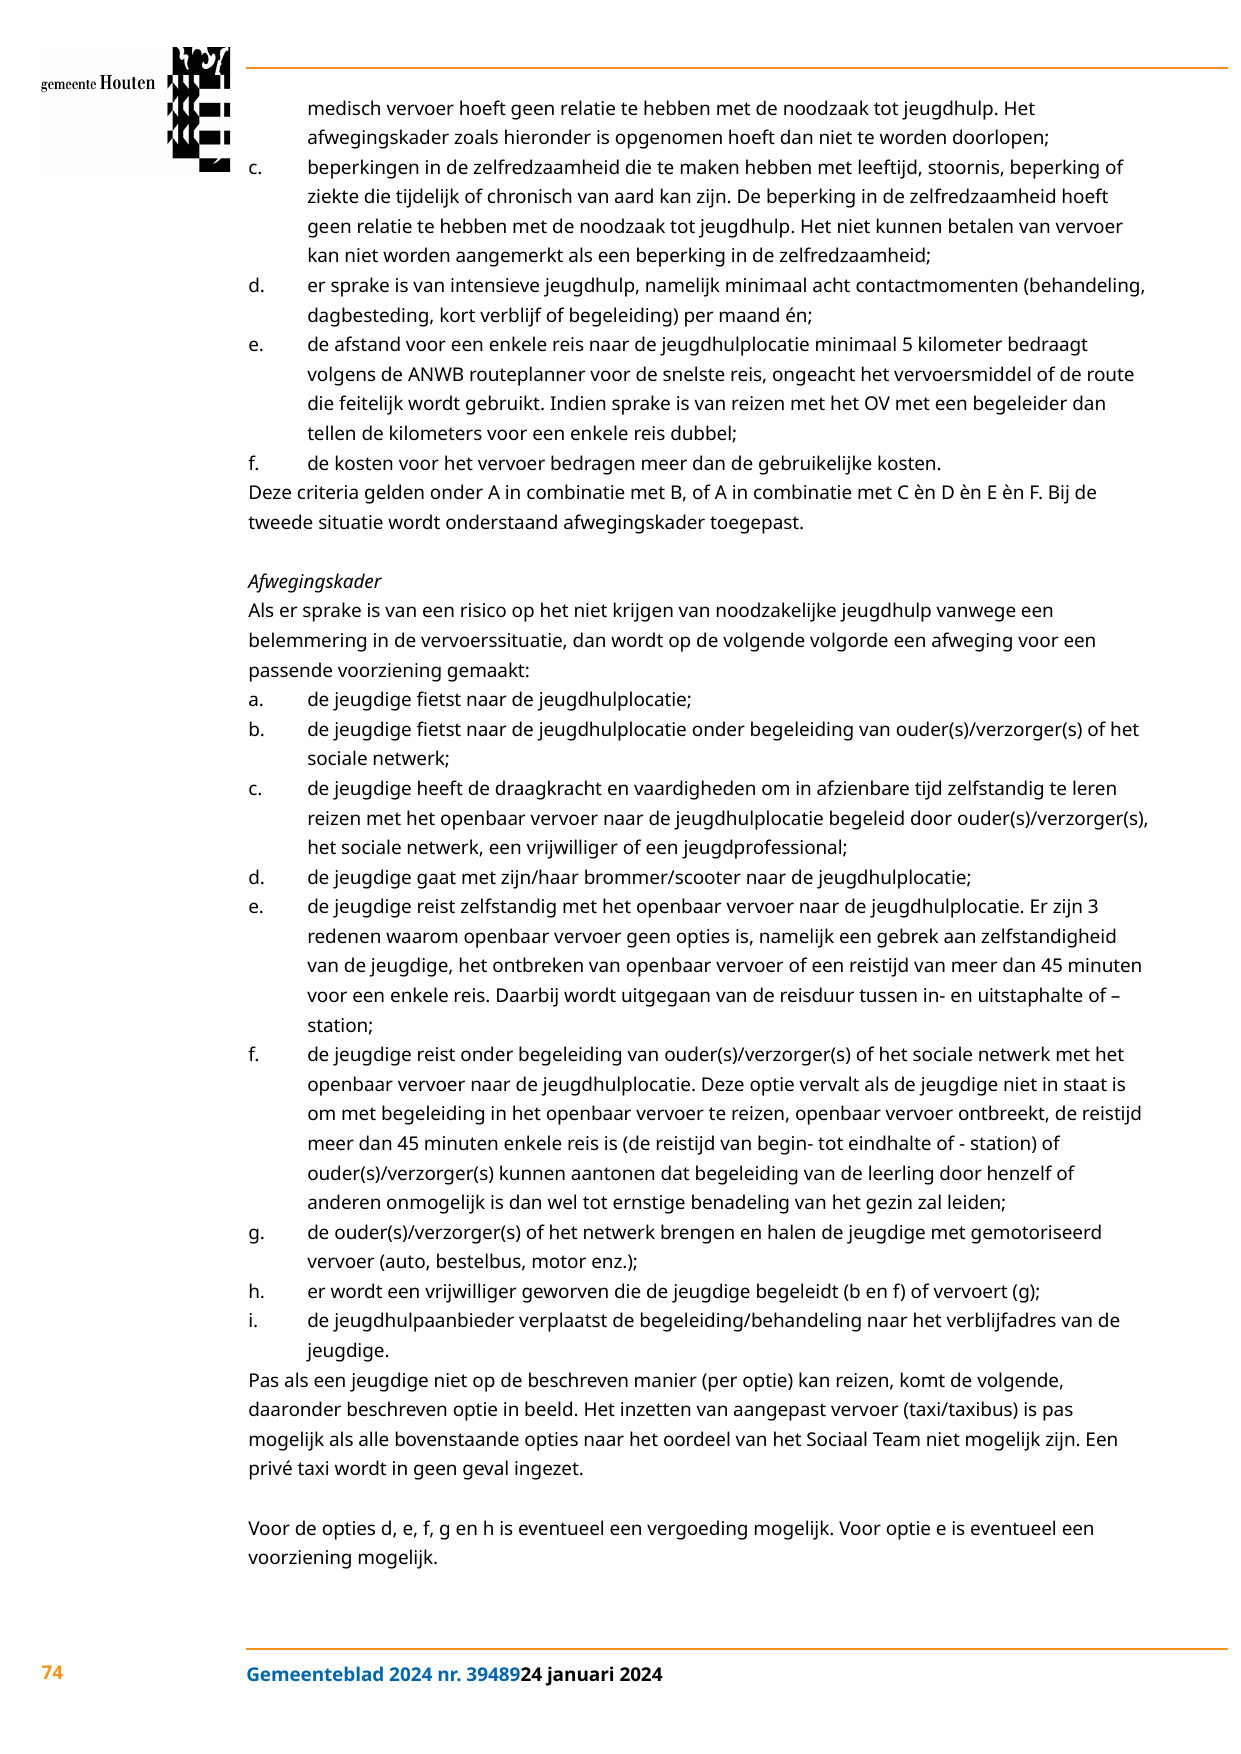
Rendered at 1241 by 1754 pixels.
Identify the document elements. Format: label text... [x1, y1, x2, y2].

list de afstand voor een enkele reis naar de jeugdhulplocatie minimaal 5 kilometer bedraagt volgens de ANWB routeplanner voor de snelste reis, ongeacht het vervoersmiddel of de route die feitelijk wordt gebruikt. Indien sprake is van reizen met het OV met een begeleider dan tellen de kilometers voor een enkele reis dubbel; [248, 331, 1152, 446]
list de jeugdhulpaanbieder verplaatst de begeleiding/behandeling naar het verblijfadres van de jeugdige. [248, 1308, 1152, 1363]
list de jeugdige fietst naar de jeugdhulplocatie; [248, 686, 1152, 712]
list er wordt een vrijwilliger geworven die de jeugdige begeleidt (b en f) of vervoert (g); [248, 1278, 1152, 1304]
text Deze criteria gelden onder A in combinatie met B, of A in combinatie met C èn D èn E èn F. Bij de tweede situatie wordt onderstaand afwegingskader toegepast. [248, 479, 1152, 535]
list er sprake is van intensieve jeugdhulp, namelijk minimaal acht contactmomenten (behandeling, dagbesteding, kort verblijf of begeleiding) per maand én; [248, 272, 1152, 328]
list medisch vervoer hoeft geen relatie te hebben met de noodzaak tot jeugdhulp. Het afwegingskader zoals hieronder is opgenomen hoeft dan niet te worden doorlopen; [248, 95, 1152, 150]
text Voor de opties d, e, f, g en h is eventueel een vergoeding mogelijk. Voor optie e is eventueel een voorziening mogelijk. [248, 1515, 1152, 1570]
list de jeugdige gaat met zijn/haar brommer/scooter naar de jeugdhulplocatie; [248, 864, 1152, 890]
list de kosten voor het vervoer bedragen meer dan de gebruikelijke kosten. [248, 450, 1152, 476]
picture [41, 47, 231, 172]
list de jeugdige heeft de draagkracht en vaardigheden om in afzienbare tijd zelfstandig te leren reizen met het openbaar vervoer naar de jeugdhulplocatie begeleid door ouder(s)/verzorger(s), het sociale netwerk, een vrijwilliger of een jeugdprofessional; [248, 775, 1152, 860]
list beperkingen in de zelfredzaamheid die te maken hebben met leeftijd, stoornis, beperking of ziekte die tijdelijk of chronisch van aard kan zijn. De beperking in de zelfredzaamheid hoeft geen relatie te hebben met de noodzaak tot jeugdhulp. Het niet kunnen betalen van vervoer kan niet worden aangemerkt als een beperking in de zelfredzaamheid; [248, 154, 1152, 268]
text Afwegingskader [248, 568, 1152, 594]
list de jeugdige reist onder begeleiding van ouder(s)/verzorger(s) of het sociale netwerk met het openbaar vervoer naar de jeugdhulplocatie. Deze optie vervalt als de jeugdige niet in staat is om met begeleiding in het openbaar vervoer te reizen, openbaar vervoer ontbreekt, de reistijd meer dan 45 minuten enkele reis is (de reistijd van begin- tot eindhalte of - station) of ouder(s)/verzorger(s) kunnen aantonen dat begeleiding van de leerling door henzelf of anderen onmogelijk is dan wel tot ernstige benadeling van het gezin zal leiden; [248, 1041, 1152, 1215]
list de ouder(s)/verzorger(s) of het netwerk brengen en halen de jeugdige met gemotoriseerd vervoer (auto, bestelbus, motor enz.); [248, 1219, 1152, 1274]
list de jeugdige fietst naar de jeugdhulplocatie onder begeleiding van ouder(s)/verzorger(s) of het sociale netwerk; [248, 716, 1152, 771]
text Pas als een jeugdige niet op de beschreven manier (per optie) kan reizen, komt de volgende, daaronder beschreven optie in beeld. Het inzetten van aangepast vervoer (taxi/taxibus) is pas mogelijk als alle bovenstaande opties naar het oordeel van het Sociaal Team niet mogelijk zijn. Een privé taxi wordt in geen geval ingezet. [248, 1367, 1152, 1481]
list de jeugdige reist zelfstandig met het openbaar vervoer naar de jeugdhulplocatie. Er zijn 3 redenen waarom openbaar vervoer geen opties is, namelijk een gebrek aan zelfstandigheid van de jeugdige, het ontbreken van openbaar vervoer of een reistijd van meer dan 45 minuten voor een enkele reis. Daarbij wordt uitgegaan van de reisduur tussen in- en uitstaphalte of – station; [248, 893, 1152, 1038]
text Als er sprake is van een risico op het niet krijgen van noodzakelijke jeugdhulp vanwege een belemmering in de vervoerssituatie, dan wordt op de volgende volgorde een afweging voor een passende voorziening gemaakt: [248, 598, 1152, 683]
